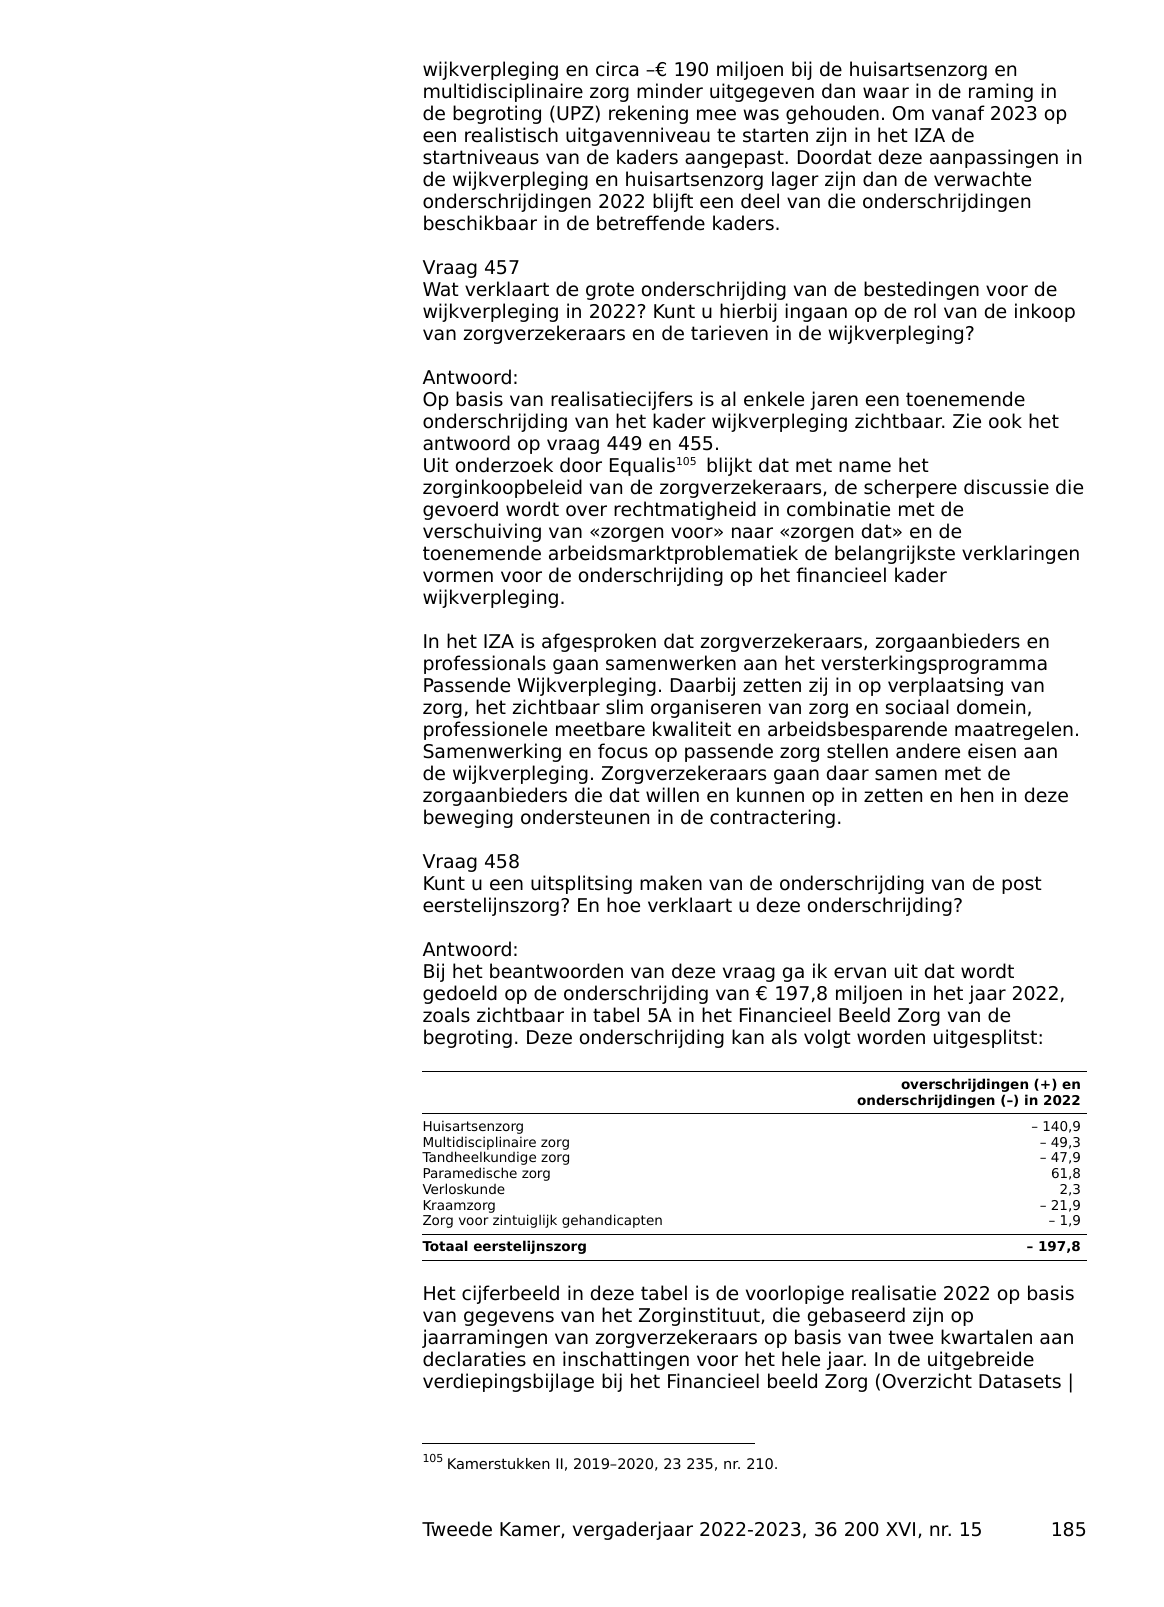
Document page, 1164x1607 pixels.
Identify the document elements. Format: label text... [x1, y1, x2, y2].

table_header [422, 1072, 754, 1113]
text Wat verklaart de grote onderschrijding van de bestedingen voor de wijkverpleging in 2022? Kunt u hierbij ingaan op de rol van de inkoop van zorgverzekeraars en de tarieven in de wijkverpleging? [422, 279, 1087, 345]
text In het IZA is afgesproken dat zorgverzekeraars, zorgaanbieders en professionals gaan samenwerken aan het versterkingsprogramma Passende Wijkverpleging. Daarbij zetten zij in op verplaatsing van zorg, het zichtbaar slim organiseren van zorg en sociaal domein, professionele meetbare kwaliteit en arbeidsbesparende maatregelen. Samenwerking en focus op passende zorg stellen andere eisen aan de wijkverpleging. Zorgverzekeraars gaan daar samen met de zorgaanbieders die dat willen en kunnen op in zetten en hen in deze beweging ondersteunen in de contractering. [422, 631, 1087, 829]
table_cell – 140,9 [754, 1114, 1087, 1134]
table_cell – 49,3 [754, 1134, 1087, 1150]
table_cell Totaal eerstelijnszorg [422, 1235, 754, 1259]
table_cell Multidisciplinaire zorg [422, 1134, 754, 1150]
table_cell Huisartsenzorg [422, 1114, 754, 1134]
text Op basis van realisatiecijfers is al enkele jaren een toenemende onderschrijding van het kader wijkverpleging zichtbaar. Zie ook het antwoord op vraag 449 en 455. [422, 389, 1087, 455]
table_cell Kraamzorg [422, 1197, 754, 1213]
table_cell 61,8 [754, 1166, 1087, 1182]
text Uit onderzoek door Equalis blijkt dat met name het zorginkoopbeleid van de zorgverzekeraars, de scherpere discussie die gevoerd wordt over rechtmatigheid in combinatie met de verschuiving van «zorgen voor» naar «zorgen dat» en de toenemende arbeidsmarktproblematiek de belangrijkste verklaringen vormen voor de onderschrijding op het financieel kader wijkverpleging. [422, 455, 1087, 609]
table_cell – 47,9 [754, 1150, 1087, 1166]
text Antwoord: [422, 939, 1087, 961]
text Vraag 457 [422, 257, 1087, 279]
table_cell – 197,8 [754, 1235, 1087, 1259]
table_cell – 21,9 [754, 1197, 1087, 1213]
text Kunt u een uitsplitsing maken van de onderschrijding van de post eerstelijnszorg? En hoe verklaart u deze onderschrijding? [422, 873, 1087, 917]
text Vraag 458 [422, 851, 1087, 873]
table_cell Paramedische zorg [422, 1166, 754, 1182]
table_cell Tandheelkundige zorg [422, 1150, 754, 1166]
table_cell Zorg voor zintuiglijk gehandicapten [422, 1213, 754, 1233]
table_cell – 1,9 [754, 1213, 1087, 1233]
text Kamerstukken II, 2019–2020, 23 235, nr. 210. [422, 1452, 1087, 1474]
table_cell 2,3 [754, 1182, 1087, 1197]
text Antwoord: [422, 367, 1087, 389]
text Bij het beantwoorden van deze vraag ga ik ervan uit dat wordt gedoeld op de onderschrijding van € 197,8 miljoen in het jaar 2022, zoals zichtbaar in tabel 5A in het Financieel Beeld Zorg van de begroting. Deze onderschrijding kan als volgt worden uitgesplitst: [422, 961, 1087, 1049]
text wijkverpleging en circa –€ 190 miljoen bij de huisartsenzorg en multidisciplinaire zorg minder uitgegeven dan waar in de raming in de begroting (UPZ) rekening mee was gehouden. Om vanaf 2023 op een realistisch uitgavenniveau te starten zijn in het IZA de startniveaus van de kaders aangepast. Doordat deze aanpassingen in de wijkverpleging en huisartsenzorg lager zijn dan de verwachte onderschrijdingen 2022 blijft een deel van die onderschrijdingen beschikbaar in de betreffende kaders. [422, 59, 1087, 235]
table_header overschrijdingen (+) en onderschrijdingen (–) in 2022 [754, 1072, 1087, 1113]
table_cell Verloskunde [422, 1182, 754, 1197]
text Het cijferbeeld in deze tabel is de voorlopige realisatie 2022 op basis van gegevens van het Zorginstituut, die gebaseerd zijn op jaarramingen van zorgverzekeraars op basis van twee kwartalen aan declaraties en inschattingen voor het hele jaar. In de uitgebreide verdiepingsbijlage bij het Financieel beeld Zorg (Overzicht Datasets | [422, 1283, 1087, 1393]
